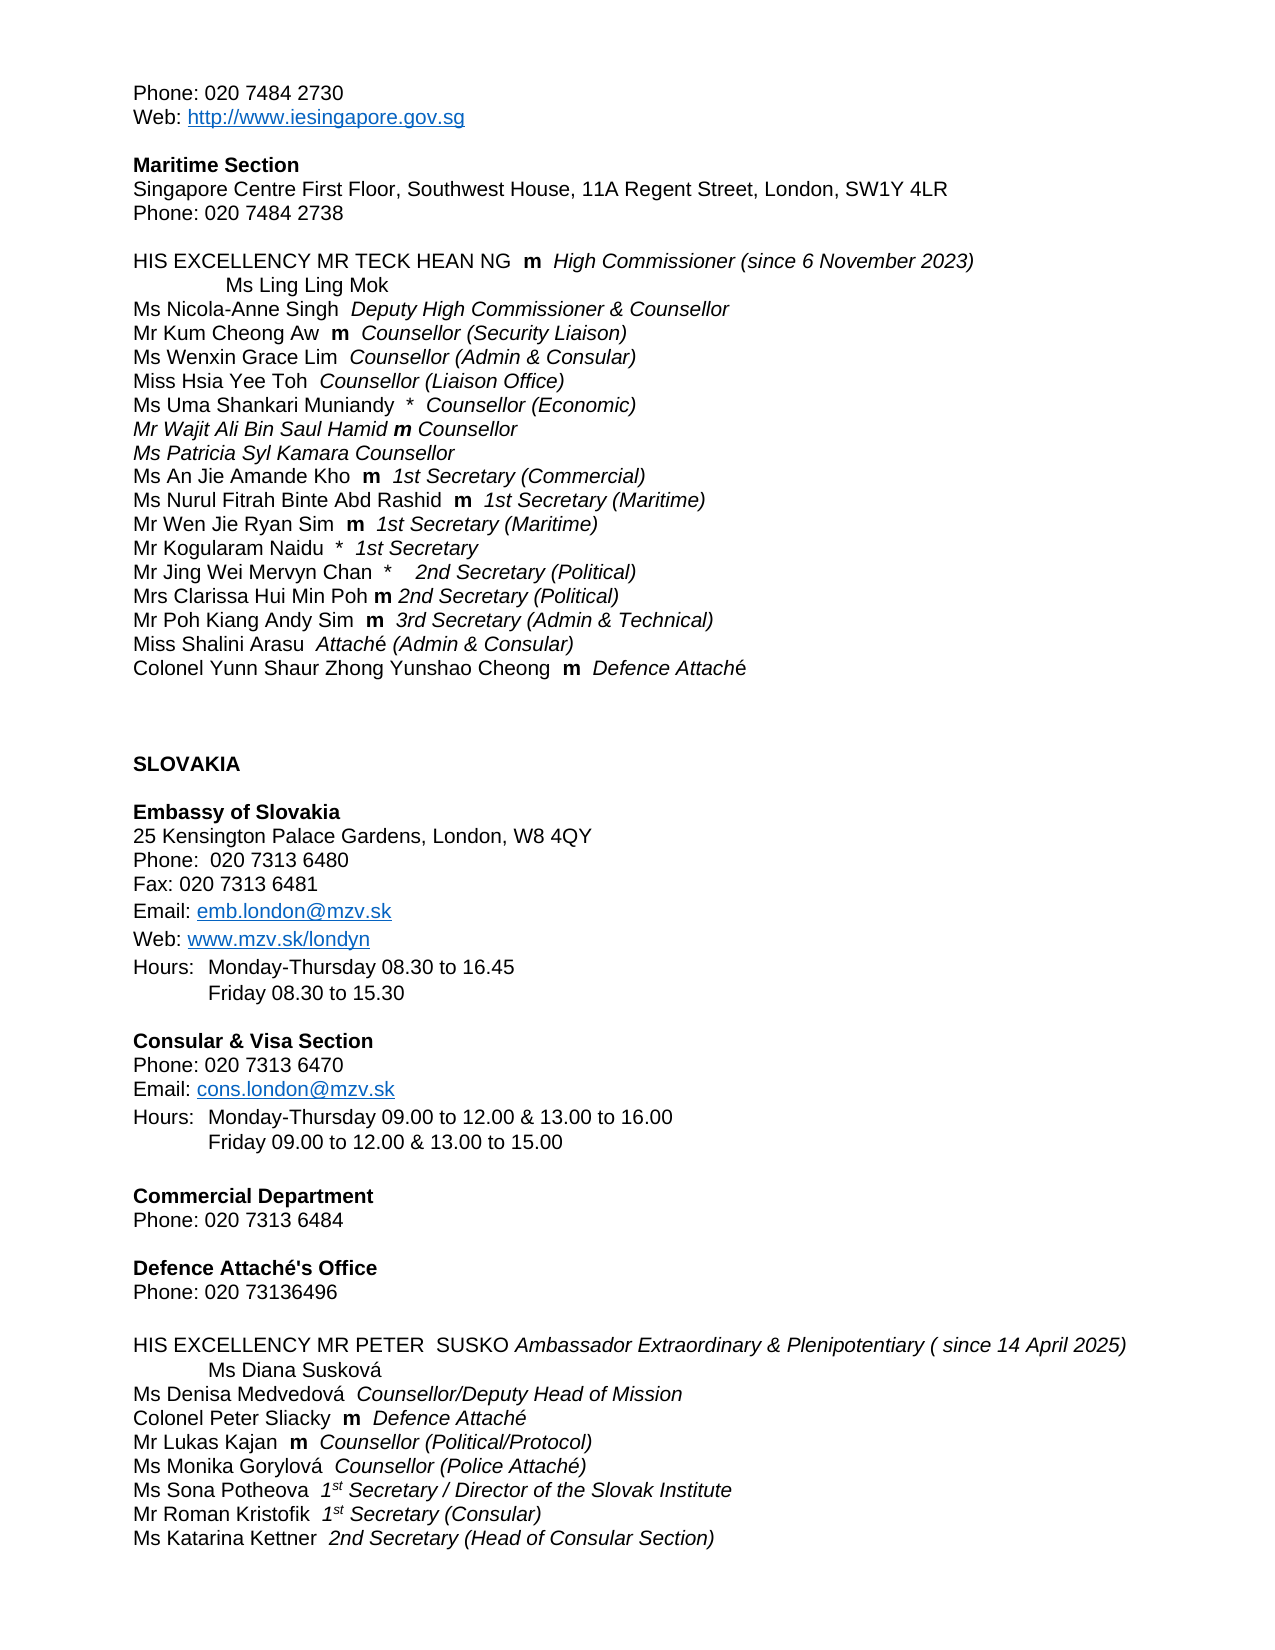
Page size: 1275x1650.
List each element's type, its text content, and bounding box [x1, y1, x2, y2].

text Ms Nicola-Anne Singh Deputy High Commissioner & Counsellor [133, 297, 1181, 321]
text Mr Wen Jie Ryan Sim m 1st Secretary (Maritime) [133, 512, 1181, 536]
text Colonel Peter Sliacky m Defence Attaché [133, 1406, 1181, 1430]
text Mr Roman Kristofik 1st Secretary (Consular) [133, 1502, 1181, 1526]
text Phone: 020 7313 6470 [133, 1053, 1181, 1077]
text Phone: 020 73136496 [133, 1280, 1181, 1304]
text Ms Monika Gorylová Counsellor (Police Attaché) [133, 1454, 1181, 1478]
text Mrs Clarissa Hui Min Poh m 2nd Secretary (Political) [133, 584, 1181, 608]
text Ms Uma Shankari Muniandy * Counsellor (Economic) [133, 392, 1181, 416]
text Miss Hsia Yee Toh Counsellor (Liaison Office) [133, 368, 1181, 392]
text Consular & Visa Section [133, 1029, 1181, 1053]
text Ms Sona Potheova 1st Secretary / Director of the Slovak Institute [133, 1478, 1181, 1502]
text Defence Attaché's Office [133, 1256, 1181, 1280]
text Embassy of Slovakia [133, 800, 1181, 824]
text Friday 08.30 to 15.30 [133, 981, 1181, 1005]
text Ms Katarina Kettner 2nd Secretary (Head of Consular Section) [133, 1526, 1181, 1550]
text HIS EXCELLENCY MR TECK HEAN NG m High Commissioner (since 6 November 2023) [133, 249, 1181, 273]
text Web: http://www.iesingapore.gov.sg [133, 105, 1181, 129]
text Phone: 020 7313 6480 [133, 848, 1181, 872]
text Ms Patricia Syl Kamara Counsellor [133, 440, 1181, 464]
text Ms Nurul Fitrah Binte Abd Rashid m 1st Secretary (Maritime) [133, 488, 1181, 512]
text Friday 09.00 to 12.00 & 13.00 to 15.00 [133, 1129, 1181, 1153]
text Phone: 020 7313 6484 [133, 1208, 1181, 1232]
text Mr Wajit Ali Bin Saul Hamid m Counsellor [133, 416, 1181, 440]
text Mr Lukas Kajan m Counsellor (Political/Protocol) [133, 1430, 1181, 1454]
text Mr Kum Cheong Aw m Counsellor (Security Liaison) [133, 321, 1181, 344]
text Hours: Monday-Thursday 09.00 to 12.00 & 13.00 to 16.00 [133, 1101, 1181, 1129]
text Phone: 020 7484 2738 [133, 201, 1181, 225]
subtitle Maritime Section [133, 153, 1181, 177]
text SLOVAKIA [133, 752, 1181, 776]
text Ms Denisa Medvedová Counsellor/Deputy Head of Mission [133, 1382, 1181, 1406]
text Commercial Department [133, 1184, 1181, 1208]
text Singapore Centre First Floor, Southwest House, 11A Regent Street, London, SW1Y 4LR [133, 177, 1181, 201]
text Ms Wenxin Grace Lim Counsellor (Admin & Consular) [133, 344, 1181, 368]
text Mr Poh Kiang Andy Sim m 3rd Secretary (Admin & Technical) [133, 608, 1181, 632]
text Email: emb.london@mzv.sk [133, 899, 1181, 923]
text Ms An Jie Amande Kho m 1st Secretary (Commercial) [133, 464, 1181, 488]
text Hours: Monday-Thursday 08.30 to 16.45 [133, 951, 1181, 981]
text Colonel Yunn Shaur Zhong Yunshao Cheong m Defence Attaché [133, 656, 1181, 680]
text Mr Kogularam Naidu * 1st Secretary [133, 536, 1181, 560]
text Mr Jing Wei Mervyn Chan * 2nd Secretary (Political) [133, 560, 1181, 584]
text Ms Diana Susková [133, 1358, 1181, 1382]
text Miss Shalini Arasu Attaché (Admin & Consular) [133, 632, 1181, 656]
text Ms Ling Ling Mok [133, 273, 1181, 297]
text Web: www.mzv.sk/londyn [133, 927, 1181, 951]
text HIS EXCELLENCY MR PETER SUSKO Ambassador Extraordinary & Plenipotentiary ( since 14 April 2025) [133, 1328, 1181, 1358]
text Phone: 020 7484 2730 [133, 81, 1181, 105]
text 25 Kensington Palace Gardens, London, W8 4QY [133, 824, 1181, 848]
text Fax: 020 7313 6481 [133, 872, 1181, 896]
text Email: cons.london@mzv.sk [133, 1077, 1181, 1101]
